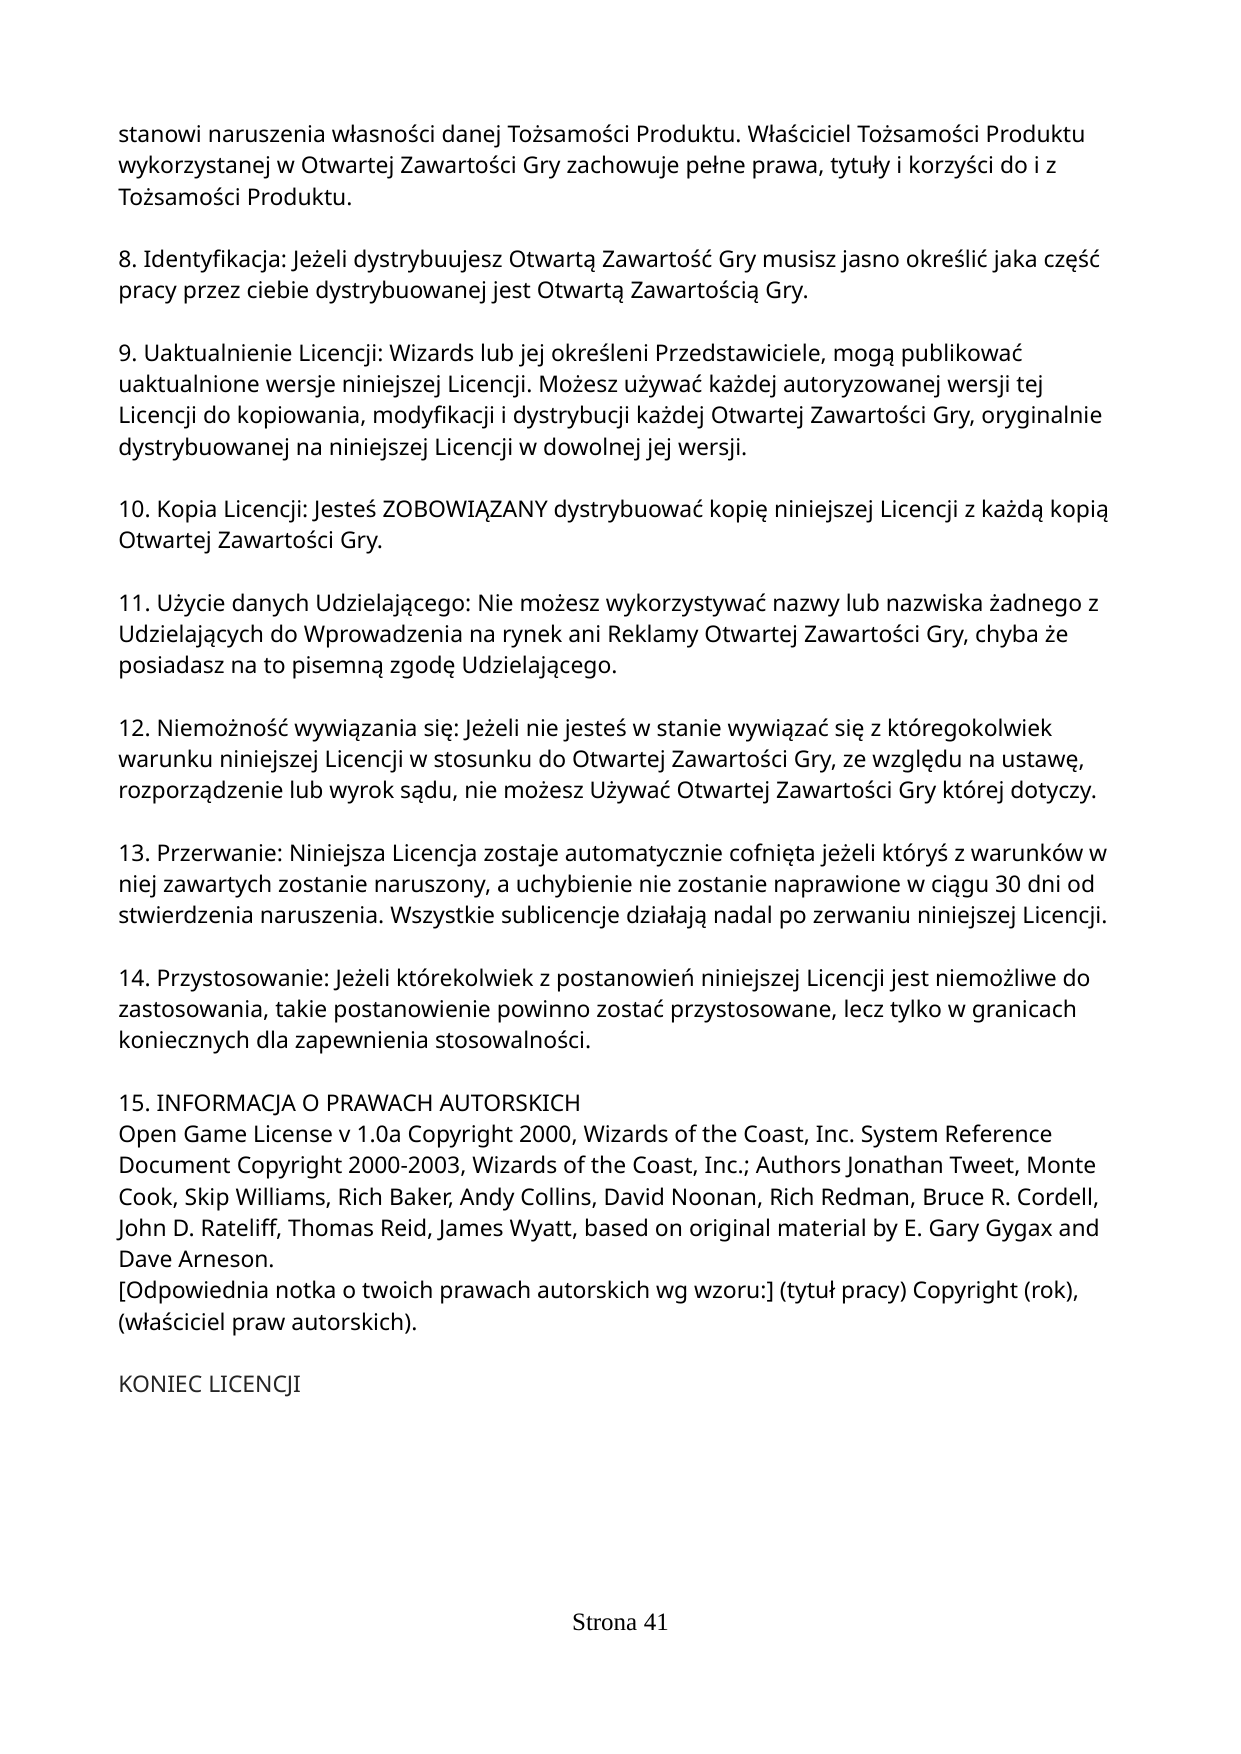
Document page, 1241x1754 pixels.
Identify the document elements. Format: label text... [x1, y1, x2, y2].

text 11. Użycie danych Udzielającego: Nie możesz wykorzystywać nazwy lub nazwiska żadnego z Udzielających do Wprowadzenia na rynek ani Reklamy Otwartej Zawartości Gry, chyba że posiadasz na to pisemną zgodę Udzielającego. [118, 587, 1122, 681]
text KONIEC LICENCJI [118, 1368, 1122, 1431]
text 10. Kopia Licencji: Jesteś ZOBOWIĄZANY dystrybuować kopię niniejszej Licencji z każdą kopią Otwartej Zawartości Gry. [118, 493, 1122, 556]
text 15. INFORMACJA O PRAWACH AUTORSKICH [118, 1087, 1122, 1118]
text 13. Przerwanie: Niniejsza Licencja zostaje automatycznie cofnięta jeżeli któryś z warunków w niej zawartych zostanie naruszony, a uchybienie nie zostanie naprawione w ciągu 30 dni od stwierdzenia naruszenia. Wszystkie sublicencje działają nadal po zerwaniu niniejszej Licencji. [118, 837, 1122, 931]
text 9. Uaktualnienie Licencji: Wizards lub jej określeni Przedstawiciele, mogą publikować uaktualnione wersje niniejszej Licencji. Możesz używać każdej autoryzowanej wersji tej Licencji do kopiowania, modyfikacji i dystrybucji każdej Otwartej Zawartości Gry, oryginalnie dystrybuowanej na niniejszej Licencji w dowolnej jej wersji. [118, 337, 1122, 462]
text [Odpowiednia notka o twoich prawach autorskich wg wzoru:] (tytuł pracy) Copyright (rok), (właściciel praw autorskich). [118, 1274, 1122, 1337]
text Open Game License v 1.0a Copyright 2000, Wizards of the Coast, Inc. System Reference Document Copyright 2000-2003, Wizards of the Coast, Inc.; Authors Jonathan Tweet, Monte Cook, Skip Williams, Rich Baker, Andy Collins, David Noonan, Rich Redman, Bruce R. Cordell, John D. Rateliff, Thomas Reid, James Wyatt, based on original material by E. Gary Gygax and Dave Arneson. [118, 1118, 1122, 1274]
text 8. Identyfikacja: Jeżeli dystrybuujesz Otwartą Zawartość Gry musisz jasno określić jaka część pracy przez ciebie dystrybuowanej jest Otwartą Zawartością Gry. [118, 243, 1122, 306]
text stanowi naruszenia własności danej Tożsamości Produktu. Właściciel Tożsamości Produktu wykorzystanej w Otwartej Zawartości Gry zachowuje pełne prawa, tytuły i korzyści do i z Tożsamości Produktu. [118, 118, 1122, 212]
text 12. Niemożność wywiązania się: Jeżeli nie jesteś w stanie wywiązać się z któregokolwiek warunku niniejszej Licencji w stosunku do Otwartej Zawartości Gry, ze względu na ustawę, rozporządzenie lub wyrok sądu, nie możesz Używać Otwartej Zawartości Gry której dotyczy. [118, 712, 1122, 806]
text 14. Przystosowanie: Jeżeli którekolwiek z postanowień niniejszej Licencji jest niemożliwe do zastosowania, takie postanowienie powinno zostać przystosowane, lecz tylko w granicach koniecznych dla zapewnienia stosowalności. [118, 962, 1122, 1056]
